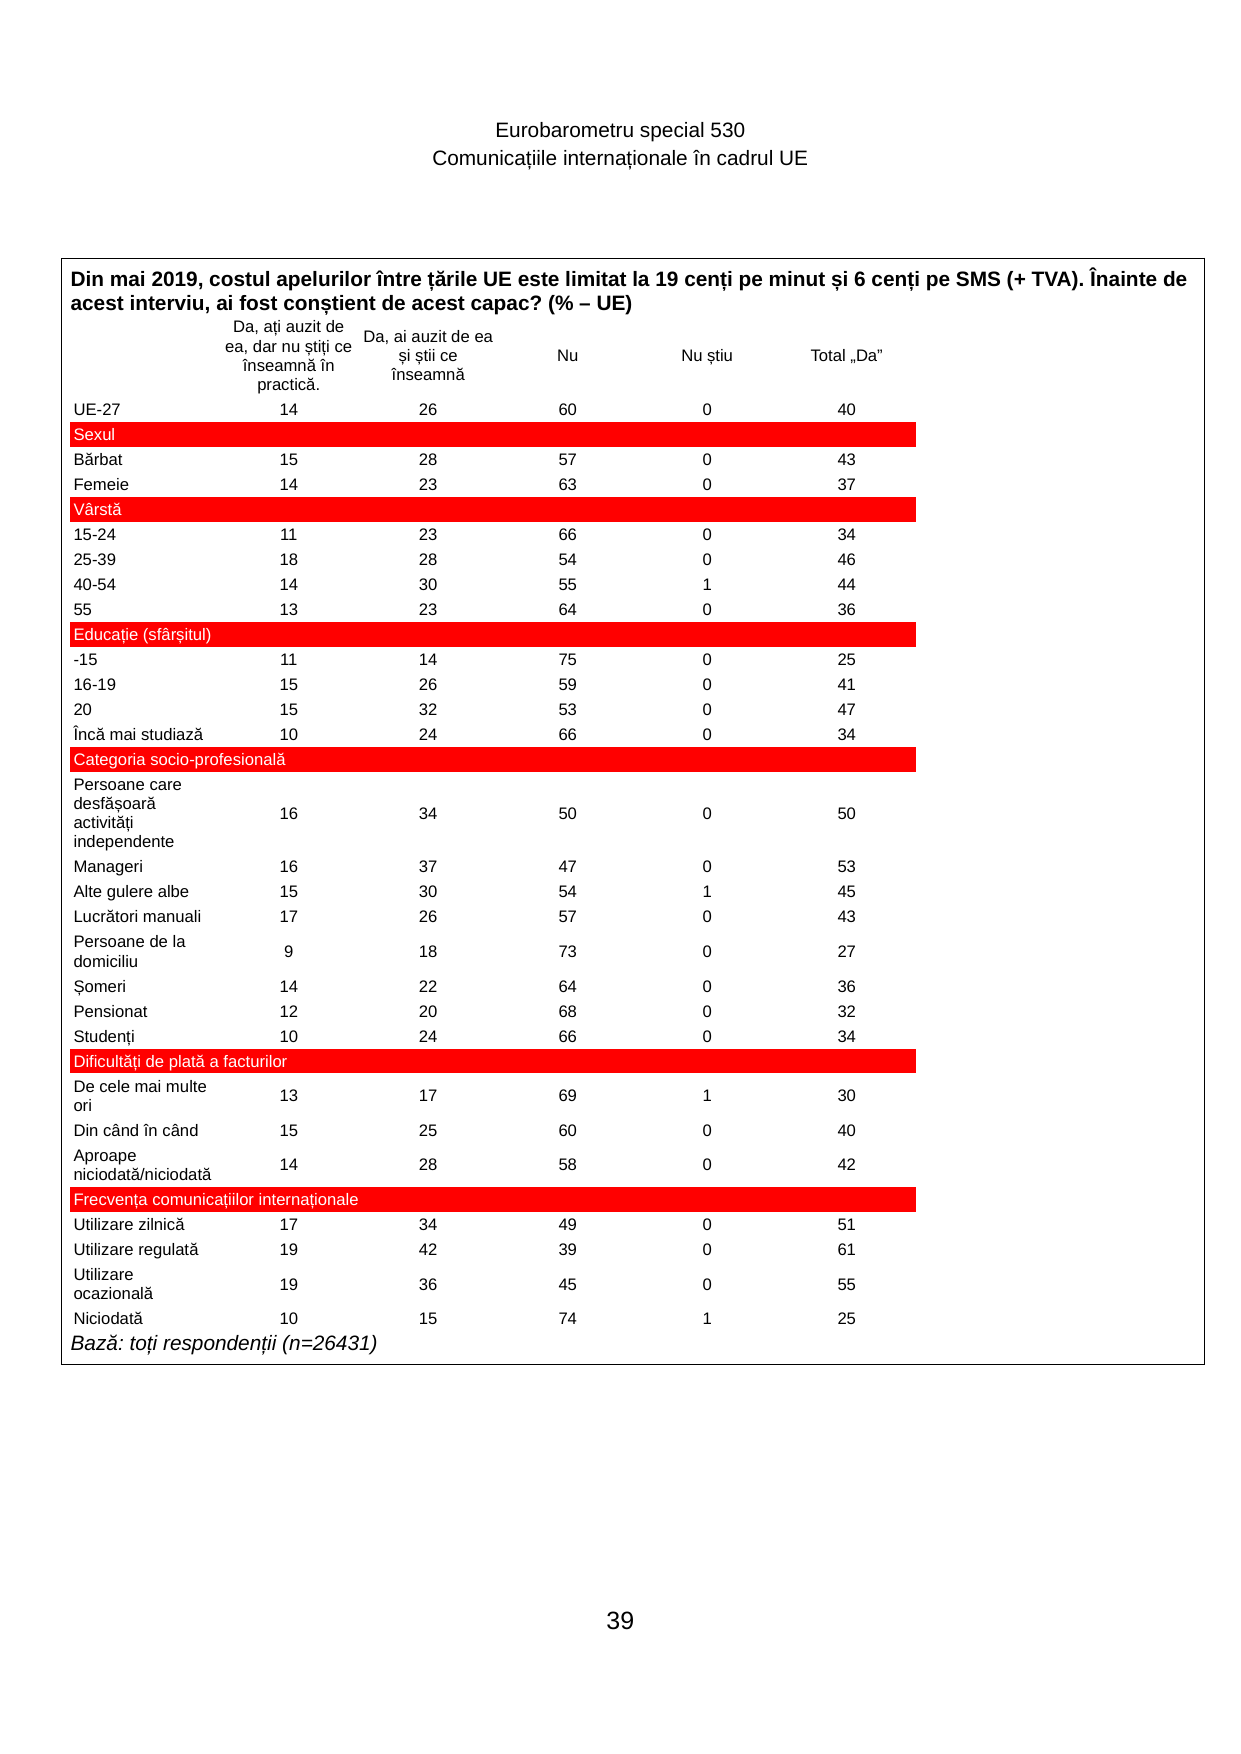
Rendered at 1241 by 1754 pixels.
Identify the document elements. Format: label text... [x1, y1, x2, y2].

table_cell 34 [777, 722, 916, 747]
table_cell 40 [777, 1118, 916, 1143]
table_cell 26 [358, 672, 498, 697]
table_cell 1 [637, 1074, 777, 1118]
table_cell 54 [498, 547, 637, 572]
table_cell 55 [498, 572, 637, 597]
text Bază: toți respondenții (n=26431) [70, 1331, 1196, 1355]
table_cell Persoane de la domiciliu [70, 929, 219, 973]
table_cell 1 [637, 879, 777, 904]
table_cell 22 [358, 974, 498, 998]
table_cell Vârstă [70, 497, 916, 522]
table_cell 0 [637, 697, 777, 722]
table_cell 0 [637, 522, 777, 547]
table_cell Pensionat [70, 999, 219, 1023]
table_cell 19 [219, 1262, 358, 1306]
table_cell 0 [637, 974, 777, 998]
table_cell 15-24 [70, 522, 219, 547]
table_cell 0 [637, 547, 777, 572]
table_cell 57 [498, 904, 637, 929]
table_cell 1 [637, 1306, 777, 1331]
table_cell 15 [219, 879, 358, 904]
table_cell 66 [498, 722, 637, 747]
table_cell 42 [777, 1143, 916, 1187]
table_cell 23 [358, 597, 498, 622]
table_cell 0 [637, 1237, 777, 1262]
table_cell 0 [637, 1118, 777, 1143]
table_cell 10 [219, 1024, 358, 1048]
table_cell 10 [219, 1306, 358, 1331]
table_cell 11 [219, 522, 358, 547]
table_cell 14 [219, 572, 358, 597]
table_cell 23 [358, 472, 498, 497]
table_cell Aproape niciodată/niciodată [70, 1143, 219, 1187]
table_cell 28 [358, 547, 498, 572]
table_cell 39 [498, 1237, 637, 1262]
table_cell 14 [358, 647, 498, 672]
table_cell 14 [219, 1143, 358, 1187]
table_cell 30 [358, 879, 498, 904]
table_cell 0 [637, 647, 777, 672]
table_cell Persoane care desfășoară activități independente [70, 772, 219, 854]
table_cell 16-19 [70, 672, 219, 697]
table_cell Sexul [70, 422, 916, 447]
table_cell 0 [637, 672, 777, 697]
table_cell 13 [219, 1074, 358, 1118]
table_header Nu [498, 314, 637, 397]
table_cell Lucrători manuali [70, 904, 219, 929]
table_cell 18 [358, 929, 498, 973]
table_cell 14 [219, 397, 358, 422]
table_cell 25 [358, 1118, 498, 1143]
table_cell 60 [498, 1118, 637, 1143]
table_cell De cele mai multe ori [70, 1074, 219, 1118]
table_cell 55 [70, 597, 219, 622]
table_cell 37 [777, 472, 916, 497]
table_cell 50 [777, 772, 916, 854]
table_cell 16 [219, 772, 358, 854]
table_cell 0 [637, 929, 777, 973]
table_cell 17 [219, 1212, 358, 1237]
table_cell 13 [219, 597, 358, 622]
table_cell 43 [777, 447, 916, 472]
table_cell 45 [777, 879, 916, 904]
table_cell 25 [777, 647, 916, 672]
table_cell 0 [637, 447, 777, 472]
table_cell Categoria socio-profesională [70, 747, 916, 772]
table_cell 30 [777, 1074, 916, 1118]
table_header Da, ai auzit de ea și știi ce înseamnă [358, 314, 498, 397]
table_cell 34 [358, 1212, 498, 1237]
table_cell 25 [777, 1306, 916, 1331]
table_cell 0 [637, 854, 777, 879]
table_cell 0 [637, 597, 777, 622]
table_cell 11 [219, 647, 358, 672]
table_cell 0 [637, 999, 777, 1023]
table_cell 75 [498, 647, 637, 672]
table_cell Utilizare regulată [70, 1237, 219, 1262]
table_cell 14 [219, 472, 358, 497]
table_cell Studenți [70, 1024, 219, 1048]
table_cell 17 [219, 904, 358, 929]
table_cell 10 [219, 722, 358, 747]
table_cell 0 [637, 397, 777, 422]
table_cell 1 [637, 572, 777, 597]
table_header [70, 314, 219, 397]
table_cell 73 [498, 929, 637, 973]
table_cell 41 [777, 672, 916, 697]
table_cell 32 [777, 999, 916, 1023]
text Din mai 2019, costul apelurilor între țările UE este limitat la 19 cenți pe minut și 6 cenți pe SMS (+ TVA). Înainte de acest interviu, ai fost conștient de acest capac? (% – UE) [70, 266, 1196, 314]
table_cell 15 [358, 1306, 498, 1331]
table_cell 47 [498, 854, 637, 879]
table_header Nu știu [637, 314, 777, 397]
table_cell 26 [358, 904, 498, 929]
table_cell 27 [777, 929, 916, 973]
table_cell 15 [219, 447, 358, 472]
table_cell Șomeri [70, 974, 219, 998]
table_cell 9 [219, 929, 358, 973]
table_cell Educație (sfârșitul) [70, 622, 916, 647]
table_cell 26 [358, 397, 498, 422]
table_cell Dificultăți de plată a facturilor [70, 1049, 916, 1073]
table_cell 0 [637, 1024, 777, 1048]
table_cell Utilizare ocazională [70, 1262, 219, 1306]
table_cell 34 [777, 522, 916, 547]
table_cell Niciodată [70, 1306, 219, 1331]
table_cell 36 [777, 974, 916, 998]
table_cell Alte gulere albe [70, 879, 219, 904]
table_cell 0 [637, 1262, 777, 1306]
table_cell 58 [498, 1143, 637, 1187]
table_cell 44 [777, 572, 916, 597]
table_cell 24 [358, 1024, 498, 1048]
table_cell 30 [358, 572, 498, 597]
table_cell -15 [70, 647, 219, 672]
table_cell 64 [498, 597, 637, 622]
table_header Da, ați auzit de ea, dar nu știți ce înseamnă în practică. [219, 314, 358, 397]
table_cell 54 [498, 879, 637, 904]
table_cell 14 [219, 974, 358, 998]
table_cell 55 [777, 1262, 916, 1306]
table_cell 18 [219, 547, 358, 572]
table_cell 32 [358, 697, 498, 722]
table_cell 24 [358, 722, 498, 747]
table_cell 0 [637, 722, 777, 747]
table_cell 12 [219, 999, 358, 1023]
table_cell Bărbat [70, 447, 219, 472]
table_cell 36 [358, 1262, 498, 1306]
table_cell 0 [637, 772, 777, 854]
table_cell 61 [777, 1237, 916, 1262]
table_cell 17 [358, 1074, 498, 1118]
table_cell 45 [498, 1262, 637, 1306]
table_cell 60 [498, 397, 637, 422]
table_cell 15 [219, 672, 358, 697]
table_cell 59 [498, 672, 637, 697]
table_cell 66 [498, 1024, 637, 1048]
table_cell 40-54 [70, 572, 219, 597]
table_cell 37 [358, 854, 498, 879]
table_cell 0 [637, 1143, 777, 1187]
table_cell 53 [498, 697, 637, 722]
table_cell 23 [358, 522, 498, 547]
table_cell 64 [498, 974, 637, 998]
table_cell 51 [777, 1212, 916, 1237]
table_cell 0 [637, 1212, 777, 1237]
table_cell 34 [358, 772, 498, 854]
table_cell Din când în când [70, 1118, 219, 1143]
table_cell Încă mai studiază [70, 722, 219, 747]
table_cell Femeie [70, 472, 219, 497]
table_cell 15 [219, 697, 358, 722]
table_cell 0 [637, 472, 777, 497]
table_cell 49 [498, 1212, 637, 1237]
table_cell 20 [70, 697, 219, 722]
table_cell 15 [219, 1118, 358, 1143]
table_cell 57 [498, 447, 637, 472]
table_cell 28 [358, 447, 498, 472]
table_cell Frecvența comunicațiilor internaționale [70, 1187, 916, 1212]
table_cell Manageri [70, 854, 219, 879]
table_cell 46 [777, 547, 916, 572]
table_cell 28 [358, 1143, 498, 1187]
table_cell 42 [358, 1237, 498, 1262]
table_cell 47 [777, 697, 916, 722]
table_cell 20 [358, 999, 498, 1023]
table_cell 50 [498, 772, 637, 854]
table_cell 43 [777, 904, 916, 929]
table_cell 40 [777, 397, 916, 422]
table_cell 63 [498, 472, 637, 497]
table_cell 25-39 [70, 547, 219, 572]
table_cell 16 [219, 854, 358, 879]
table_header Total „Da” [777, 314, 916, 397]
table_cell Utilizare zilnică [70, 1212, 219, 1237]
table_cell 69 [498, 1074, 637, 1118]
table_cell 36 [777, 597, 916, 622]
table_cell 68 [498, 999, 637, 1023]
table_cell 66 [498, 522, 637, 547]
table_cell 19 [219, 1237, 358, 1262]
table_cell 0 [637, 904, 777, 929]
table_cell 53 [777, 854, 916, 879]
table_cell UE-27 [70, 397, 219, 422]
table_cell 74 [498, 1306, 637, 1331]
table_cell 34 [777, 1024, 916, 1048]
